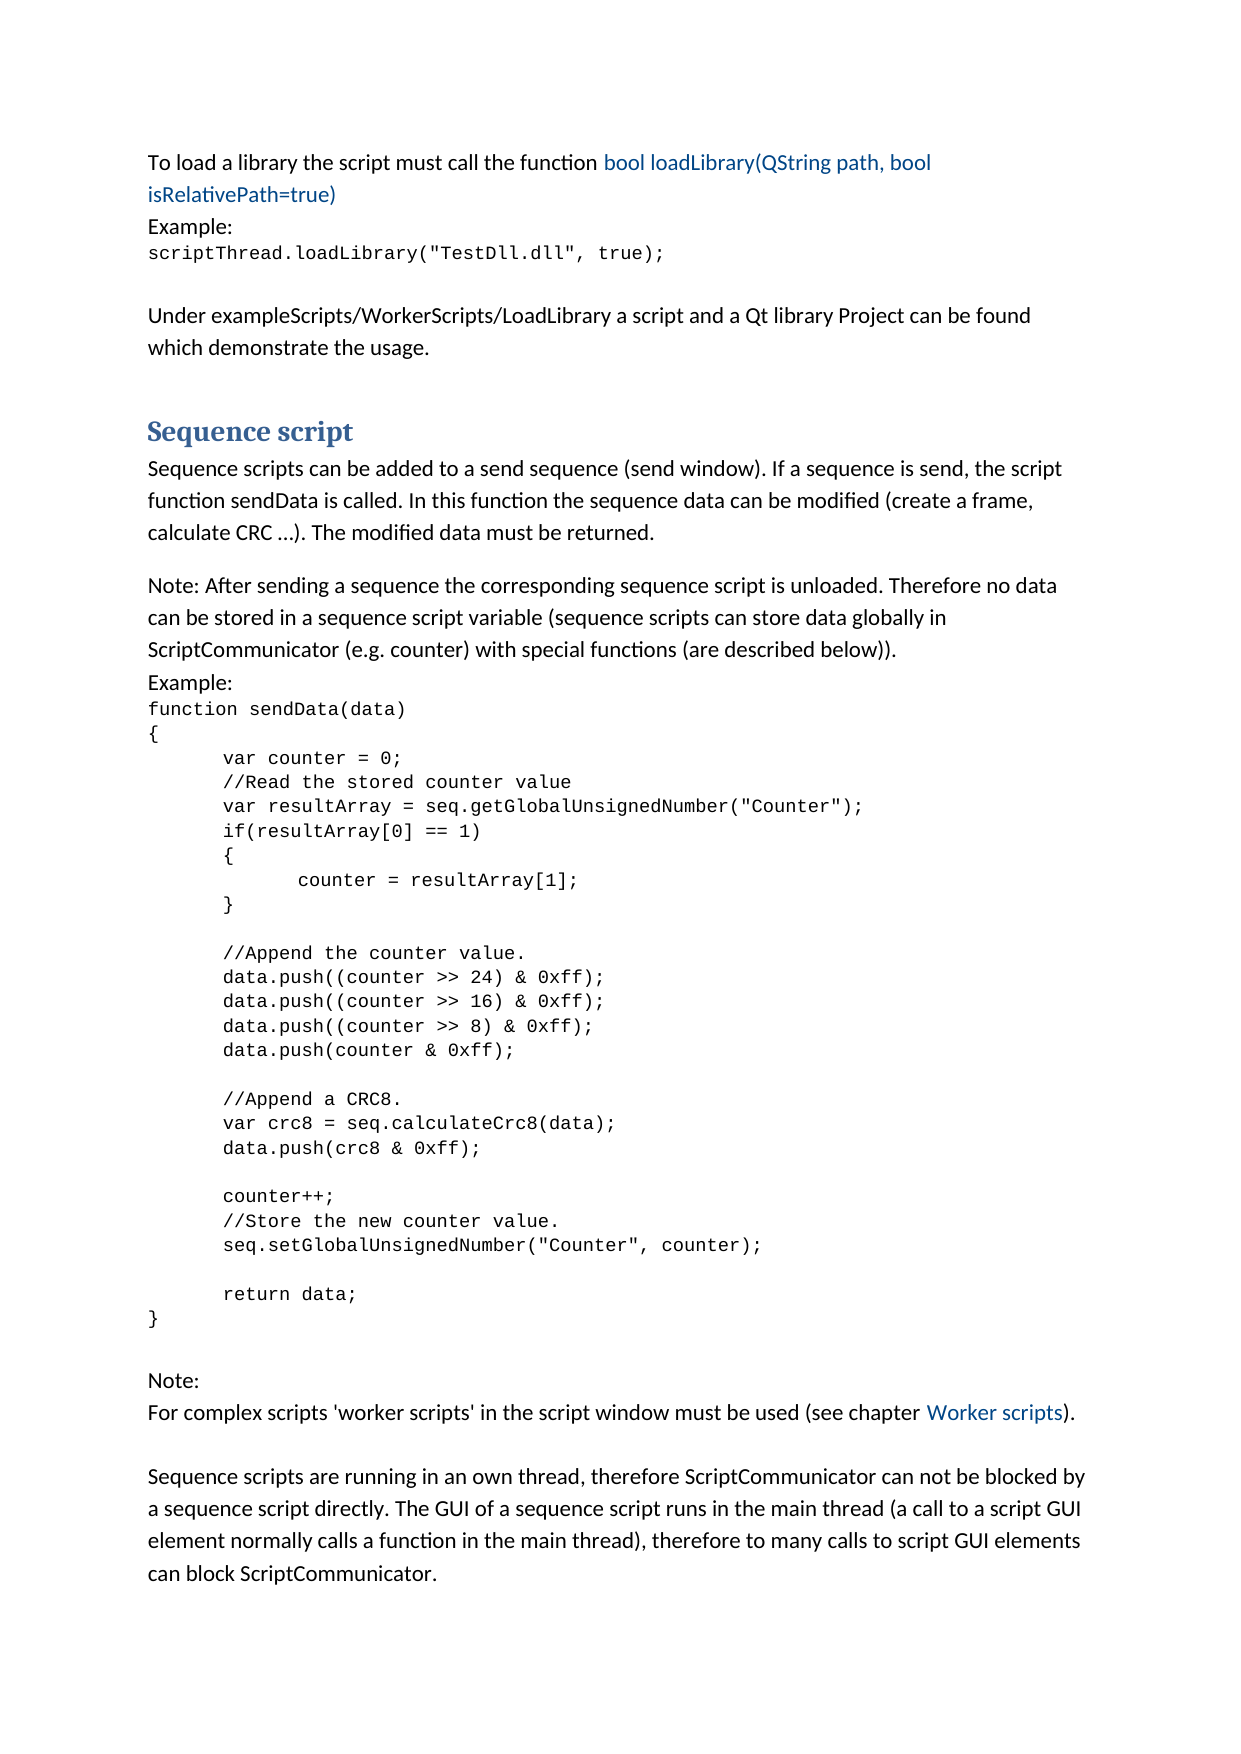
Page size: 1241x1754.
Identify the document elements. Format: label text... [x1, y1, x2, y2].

text counter = resultArray[1]; [148, 870, 1093, 892]
text Note: [148, 1366, 1093, 1394]
text Example: [148, 668, 1093, 696]
text data.push(counter & 0xff); [148, 1041, 1093, 1062]
text data.push((counter >> 8) & 0xff); [148, 1017, 1093, 1038]
text { [148, 724, 1093, 745]
text //Append a CRC8. [148, 1090, 1093, 1111]
text scriptThread.loadLibrary("TestDll.dll", true); [148, 244, 1093, 265]
text Example: [148, 212, 1093, 240]
text return data; [148, 1285, 1093, 1306]
text data.push((counter >> 24) & 0xff); [148, 968, 1093, 989]
text data.push(crc8 & 0xff); [148, 1138, 1093, 1160]
text Under exampleScripts/WorkerScripts/LoadLibrary a script and a Qt library Project can be found which demonstrate the usage. [148, 301, 1093, 361]
text function sendData(data) [148, 700, 1093, 721]
text element normally calls a function in the main thread), therefore to many calls to script GUI elements [148, 1527, 1093, 1555]
text if(resultArray[0] == 1) [148, 822, 1093, 843]
text } [148, 1309, 1093, 1330]
text For complex scripts 'worker scripts' in the script window must be used (see chapter Worker scripts). [148, 1398, 1093, 1426]
subtitle Sequence script [148, 415, 1093, 449]
text var resultArray = seq.getGlobalUnsignedNumber("Counter"); [148, 797, 1093, 818]
text data.push((counter >> 16) & 0xff); [148, 992, 1093, 1013]
text //Append the counter value. [148, 943, 1093, 965]
text Sequence scripts are running in an own thread, therefore ScriptCommunicator can not be blocked by a sequence script directly. The GUI of a sequence script runs in the main thread (a call to a script GUI [148, 1462, 1093, 1522]
text Sequence scripts can be added to a send sequence (send window). If a sequence is send, the script function sendData is called. In this function the sequence data can be modified (create a frame, calculate CRC …). The modified data must be returned. [148, 454, 1093, 546]
text counter++; [148, 1187, 1093, 1208]
text To load a library the script must call the function bool loadLibrary(QString path, bool isRelativePath=true) [148, 148, 1093, 208]
text Note: After sending a sequence the corresponding sequence script is unloaded. Therefore no data can be stored in a sequence script variable (sequence scripts can store data globally in ScriptCommunicator (e.g. counter) with special functions (are described below)). [148, 571, 1093, 663]
text { [148, 846, 1093, 867]
text //Store the new counter value. [148, 1212, 1093, 1233]
text var crc8 = seq.calculateCrc8(data); [148, 1114, 1093, 1135]
text } [148, 895, 1093, 916]
text can block ScriptCommunicator. [148, 1559, 1093, 1587]
text seq.setGlobalUnsignedNumber("Counter", counter); [148, 1236, 1093, 1257]
text var counter = 0; [148, 748, 1093, 770]
text //Read the stored counter value [148, 773, 1093, 794]
